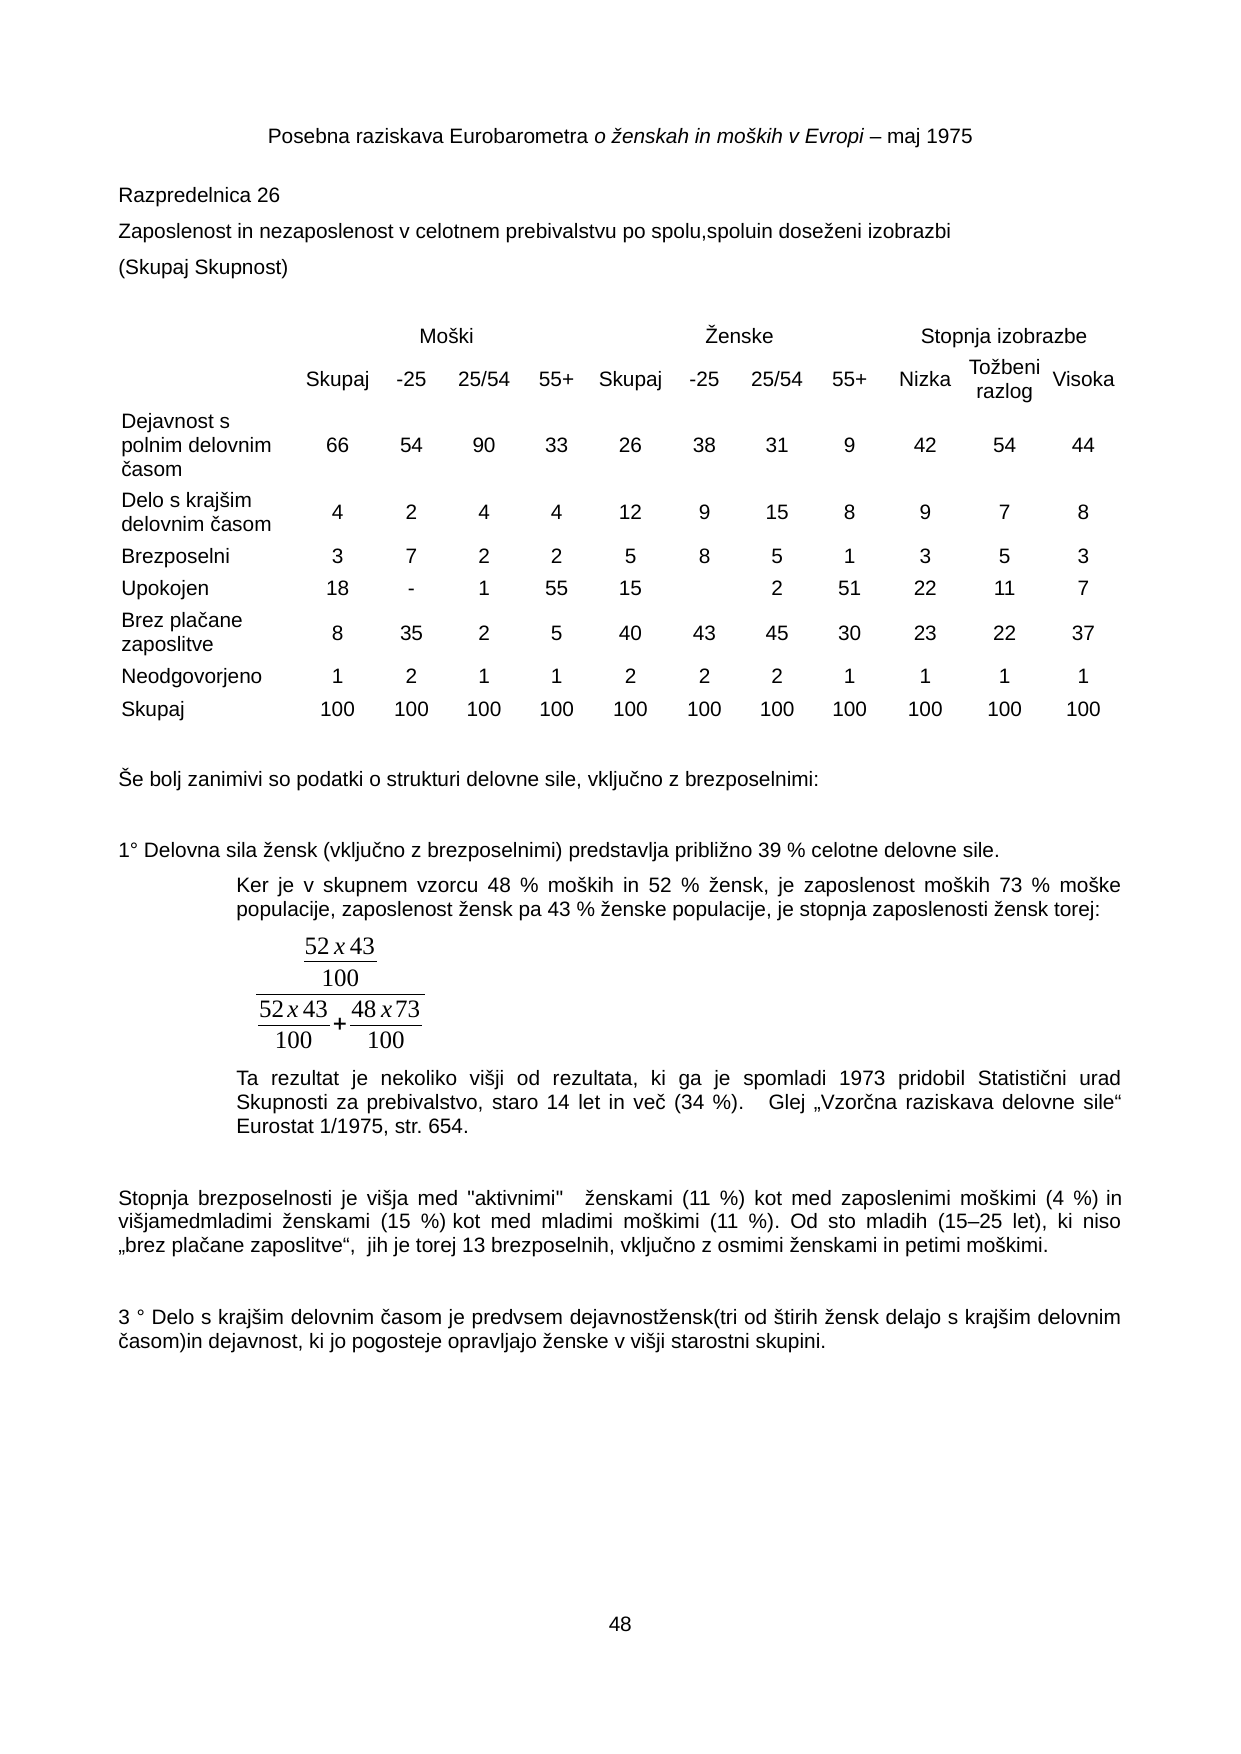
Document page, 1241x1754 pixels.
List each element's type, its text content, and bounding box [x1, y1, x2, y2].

text Zaposlenost in nezaposlenost v celotnem prebivalstvu po spolu,spoluin doseženi izobrazbi [118, 219, 1122, 243]
table_cell - [375, 572, 447, 604]
table_cell 55+ [520, 352, 593, 406]
table_cell 9 [668, 484, 741, 539]
table_cell 1 [964, 660, 1044, 693]
table_cell 100 [741, 693, 813, 725]
table_cell 55 [520, 572, 593, 604]
table_cell 22 [886, 572, 964, 604]
table_cell Skupaj [118, 693, 300, 725]
text (Skupaj Skupnost) [118, 254, 1122, 278]
table_header Stopnja izobrazbe [886, 320, 1122, 352]
table_cell 37 [1044, 604, 1122, 660]
table_cell 26 [593, 406, 668, 484]
table_cell 54 [964, 406, 1044, 484]
table_cell 22 [964, 604, 1044, 660]
table_cell 3 [300, 540, 375, 572]
text 1° Delovna sila žensk (vključno z brezposelnimi) predstavlja približno 39 % celotne delovne sile. [118, 838, 1122, 862]
table_cell 25/54 [448, 352, 520, 406]
table_cell 9 [886, 484, 964, 539]
table_cell 100 [964, 693, 1044, 725]
table_cell Nizka [886, 352, 964, 406]
table_cell Visoka [1044, 352, 1122, 406]
table_cell Delo s krajšim delovnim časom [118, 484, 300, 539]
table_cell 2 [741, 572, 813, 604]
table_cell 44 [1044, 406, 1122, 484]
table_cell 8 [668, 540, 741, 572]
table_cell 55+ [813, 352, 886, 406]
table_cell 31 [741, 406, 813, 484]
table_cell -25 [375, 352, 447, 406]
table_cell 100 [375, 693, 447, 725]
table_cell 100 [300, 693, 375, 725]
table_cell 66 [300, 406, 375, 484]
table_cell 23 [886, 604, 964, 660]
table_cell 100 [668, 693, 741, 725]
table_cell 8 [300, 604, 375, 660]
table_cell Brezposelni [118, 540, 300, 572]
table_cell 1 [300, 660, 375, 693]
table_cell 100 [1044, 693, 1122, 725]
text Razpredelnica 26 [118, 183, 1122, 207]
table_cell Tožbeni razlog [964, 352, 1044, 406]
table_cell 5 [593, 540, 668, 572]
table_cell 8 [1044, 484, 1122, 539]
table_cell 1 [813, 660, 886, 693]
table_cell 4 [520, 484, 593, 539]
table_cell 5 [964, 540, 1044, 572]
table_cell 4 [300, 484, 375, 539]
text Ta rezultat je nekoliko višji od rezultata, ki ga je spomladi 1973 pridobil Statistični urad Skupnosti za prebivalstvo, staro 14 let in več (34 %). Glej „Vzorčna raziskava delovne sile“ Eurostat 1/1975, str. 654. [236, 1066, 1122, 1138]
table_cell [118, 352, 300, 406]
text Stopnja brezposelnosti je višja med "aktivnimi" ženskami (11 %) kot med zaposlenimi moškimi (4 %) in višjamedmladimi ženskami (15 %) kot med mladimi moškimi (11 %). Od sto mladih (15–25 let), ki niso „brez plačane zaposlitve“, jih je torej 13 brezposelnih, vključno z osmimi ženskami in petimi moškimi. [118, 1185, 1122, 1257]
table_cell 2 [741, 660, 813, 693]
table_cell 45 [741, 604, 813, 660]
table_cell 12 [593, 484, 668, 539]
table_cell 18 [300, 572, 375, 604]
table_cell 54 [375, 406, 447, 484]
table_cell 1 [448, 660, 520, 693]
table_header [118, 320, 300, 352]
text Ker je v skupnem vzorcu 48 % moških in 52 % žensk, je zaposlenost moških 73 % moške populacije, zaposlenost žensk pa 43 % ženske populacije, je stopnja zaposlenosti žensk torej: [236, 873, 1122, 921]
table_cell 1 [448, 572, 520, 604]
table_cell 2 [448, 540, 520, 572]
table_cell 8 [813, 484, 886, 539]
table_cell Upokojen [118, 572, 300, 604]
table_cell 7 [375, 540, 447, 572]
table_cell 2 [668, 660, 741, 693]
table_cell 11 [964, 572, 1044, 604]
table_cell Skupaj [593, 352, 668, 406]
table_cell 7 [1044, 572, 1122, 604]
table_header Moški [300, 320, 593, 352]
table_header Ženske [593, 320, 886, 352]
table_cell 100 [593, 693, 668, 725]
text 3 ° Delo s krajšim delovnim časom je predvsem dejavnostžensk(tri od štirih žensk delajo s krajšim delovnim časom)in dejavnost, ki jo pogosteje opravljajo ženske v višji starostni skupini. [118, 1304, 1122, 1352]
table_cell 1 [886, 660, 964, 693]
table_cell 2 [375, 484, 447, 539]
table_cell Brez plačane zaposlitve [118, 604, 300, 660]
table_cell 2 [448, 604, 520, 660]
table_cell 3 [886, 540, 964, 572]
table_cell 33 [520, 406, 593, 484]
table_cell 5 [741, 540, 813, 572]
table_cell 40 [593, 604, 668, 660]
text Še bolj zanimivi so podatki o strukturi delovne sile, vključno z brezposelnimi: [118, 766, 1122, 790]
table_cell 38 [668, 406, 741, 484]
table_cell 35 [375, 604, 447, 660]
table_cell 15 [593, 572, 668, 604]
table_cell 100 [520, 693, 593, 725]
table_cell 1 [1044, 660, 1122, 693]
table_cell 2 [593, 660, 668, 693]
table_cell 90 [448, 406, 520, 484]
table_cell -25 [668, 352, 741, 406]
table_cell 15 [741, 484, 813, 539]
table_cell 100 [886, 693, 964, 725]
table_cell 30 [813, 604, 886, 660]
table_cell 25/54 [741, 352, 813, 406]
table_cell 1 [813, 540, 886, 572]
table_cell 43 [668, 604, 741, 660]
table_cell 100 [448, 693, 520, 725]
table_cell Dejavnost s polnim delovnim časom [118, 406, 300, 484]
table_cell 42 [886, 406, 964, 484]
table_cell 3 [1044, 540, 1122, 572]
table_cell Skupaj [300, 352, 375, 406]
table_cell 100 [813, 693, 886, 725]
table_cell 9 [813, 406, 886, 484]
table_cell [668, 572, 741, 604]
table_cell 2 [520, 540, 593, 572]
table_cell 51 [813, 572, 886, 604]
table_cell 1 [520, 660, 593, 693]
table_cell 2 [375, 660, 447, 693]
table_cell 4 [448, 484, 520, 539]
table_cell 7 [964, 484, 1044, 539]
table_cell Neodgovorjeno [118, 660, 300, 693]
table_cell 5 [520, 604, 593, 660]
